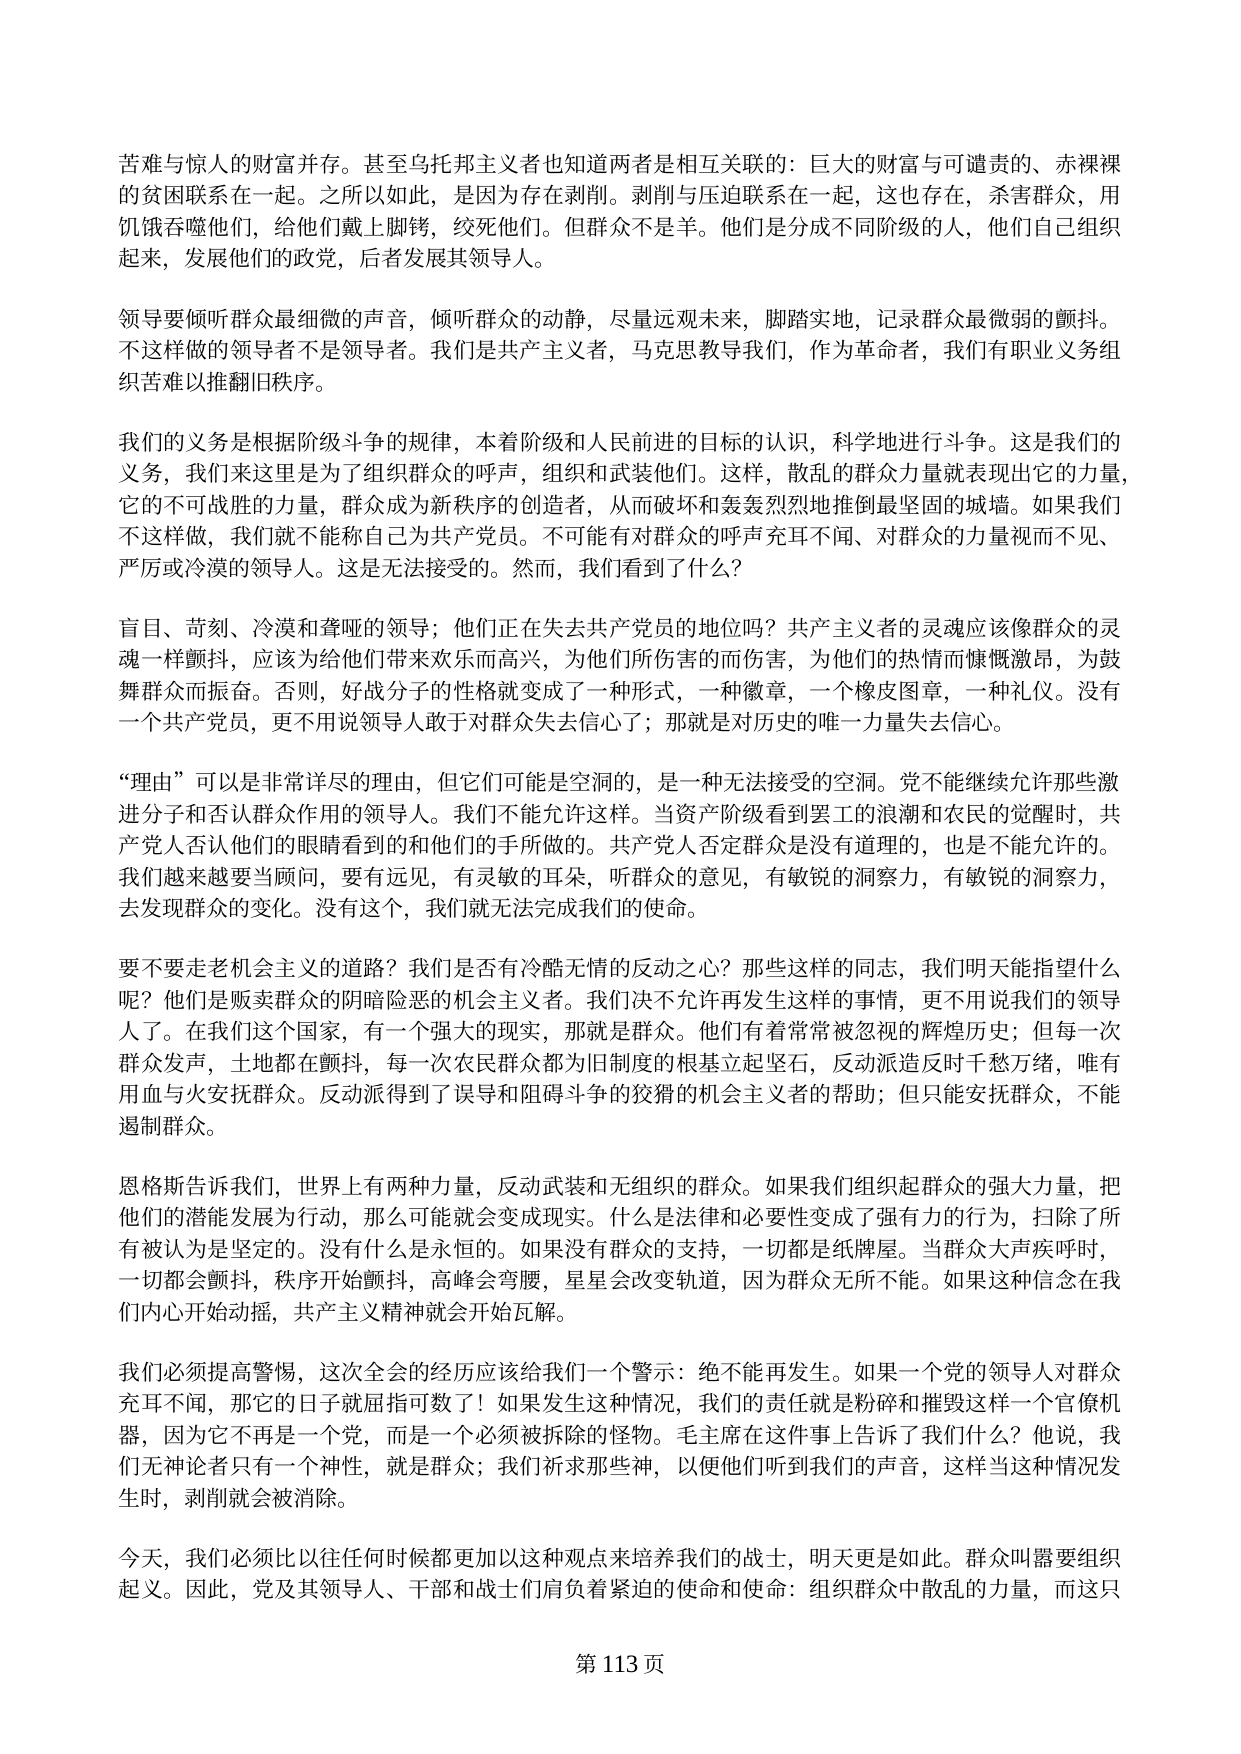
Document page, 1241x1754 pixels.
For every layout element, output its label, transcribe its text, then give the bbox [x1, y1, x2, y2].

text 我们必须提高警惕，这次全会的经历应该给我们一个警示：绝不能再发生。如果一个党的领导人对群众充耳不闻，那它的日子就屈指可数了！如果发生这种情况，我们的责任就是粉碎和摧毁这样一个官僚机器，因为它不再是一个党，而是一个必须被拆除的怪物。毛主席在这件事上告诉了我们什么？他说，我们无神论者只有一个神性，就是群众；我们祈求那些神，以便他们听到我们的声音，这样当这种情况发生时，剥削就会被消除。 [118, 1355, 1122, 1512]
text “理由”可以是非常详尽的理由，但它们可能是空洞的，是一种无法接受的空洞。党不能继续允许那些激进分子和否认群众作用的领导人。我们不能允许这样。当资产阶级看到罢工的浪潮和农民的觉醒时，共产党人否认他们的眼睛看到的和他们的手所做的。共产党人否定群众是没有道理的，也是不能允许的。我们越来越要当顾问，要有远见，有灵敏的耳朵，听群众的意见，有敏锐的洞察力，有敏锐的洞察力，去发现群众的变化。没有这个，我们就无法完成我们的使命。 [118, 766, 1122, 923]
text 要不要走老机会主义的道路？我们是否有冷酷无情的反动之心？那些这样的同志，我们明天能指望什么呢？他们是贩卖群众的阴暗险恶的机会主义者。我们决不允许再发生这样的事情，更不用说我们的领导人了。在我们这个国家，有一个强大的现实，那就是群众。他们有着常常被忽视的辉煌历史；但每一次群众发声，土地都在颤抖，每一次农民群众都为旧制度的根基立起坚石，反动派造反时千愁万绪，唯有用血与火安抚群众。反动派得到了误导和阻碍斗争的狡猾的机会主义者的帮助；但只能安抚群众，不能遏制群众。 [118, 952, 1122, 1140]
text 苦难与惊人的财富并存。甚至乌托邦主义者也知道两者是相互关联的：巨大的财富与可谴责的、赤裸裸的贫困联系在一起。之所以如此，是因为存在剥削。剥削与压迫联系在一起，这也存在，杀害群众，用饥饿吞噬他们，给他们戴上脚铐，绞死他们。但群众不是羊。他们是分成不同阶级的人，他们自己组织起来，发展他们的政党，后者发展其领导人。 [118, 147, 1122, 273]
text 领导要倾听群众最细微的声音，倾听群众的动静，尽量远观未来，脚踏实地，记录群众最微弱的颤抖。不这样做的领导者不是领导者。我们是共产主义者，马克思教导我们，作为革命者，我们有职业义务组织苦难以推翻旧秩序。 [118, 302, 1122, 396]
text 盲目、苛刻、冷漠和聋哑的领导；他们正在失去共产党员的地位吗？共产主义者的灵魂应该像群众的灵魂一样颤抖，应该为给他们带来欢乐而高兴，为他们所伤害的而伤害，为他们的热情而慷慨激昂，为鼓舞群众而振奋。否则，好战分子的性格就变成了一种形式，一种徽章，一个橡皮图章，一种礼仪。没有一个共产党员，更不用说领导人敢于对群众失去信心了；那就是对历史的唯一力量失去信心。 [118, 611, 1122, 737]
text 我们的义务是根据阶级斗争的规律，本着阶级和人民前进的目标的认识，科学地进行斗争。这是我们的义务，我们来这里是为了组织群众的呼声，组织和武装他们。这样，散乱的群众力量就表现出它的力量，它的不可战胜的力量，群众成为新秩序的创造者，从而破坏和轰轰烈烈地推倒最坚固的城墙。如果我们不这样做，我们就不能称自己为共产党员。不可能有对群众的呼声充耳不闻、对群众的力量视而不见、严厉或冷漠的领导人。这是无法接受的。然而，我们看到了什么？ [118, 425, 1122, 582]
text 恩格斯告诉我们，世界上有两种力量，反动武装和无组织的群众。如果我们组织起群众的强大力量，把他们的潜能发展为行动，那么可能就会变成现实。什么是法律和必要性变成了强有力的行为，扫除了所有被认为是坚定的。没有什么是永恒的。如果没有群众的支持，一切都是纸牌屋。当群众大声疾呼时，一切都会颤抖，秩序开始颤抖，高峰会弯腰，星星会改变轨道，因为群众无所不能。如果这种信念在我们内心开始动摇，共产主义精神就会开始瓦解。 [118, 1169, 1122, 1326]
text 今天，我们必须比以往任何时候都更加以这种观点来培养我们的战士，明天更是如此。群众叫嚣要组织起义。因此，党及其领导人、干部和战士们肩负着紧迫的使命和使命：组织群众中散乱的力量，而这只 [118, 1541, 1122, 1604]
